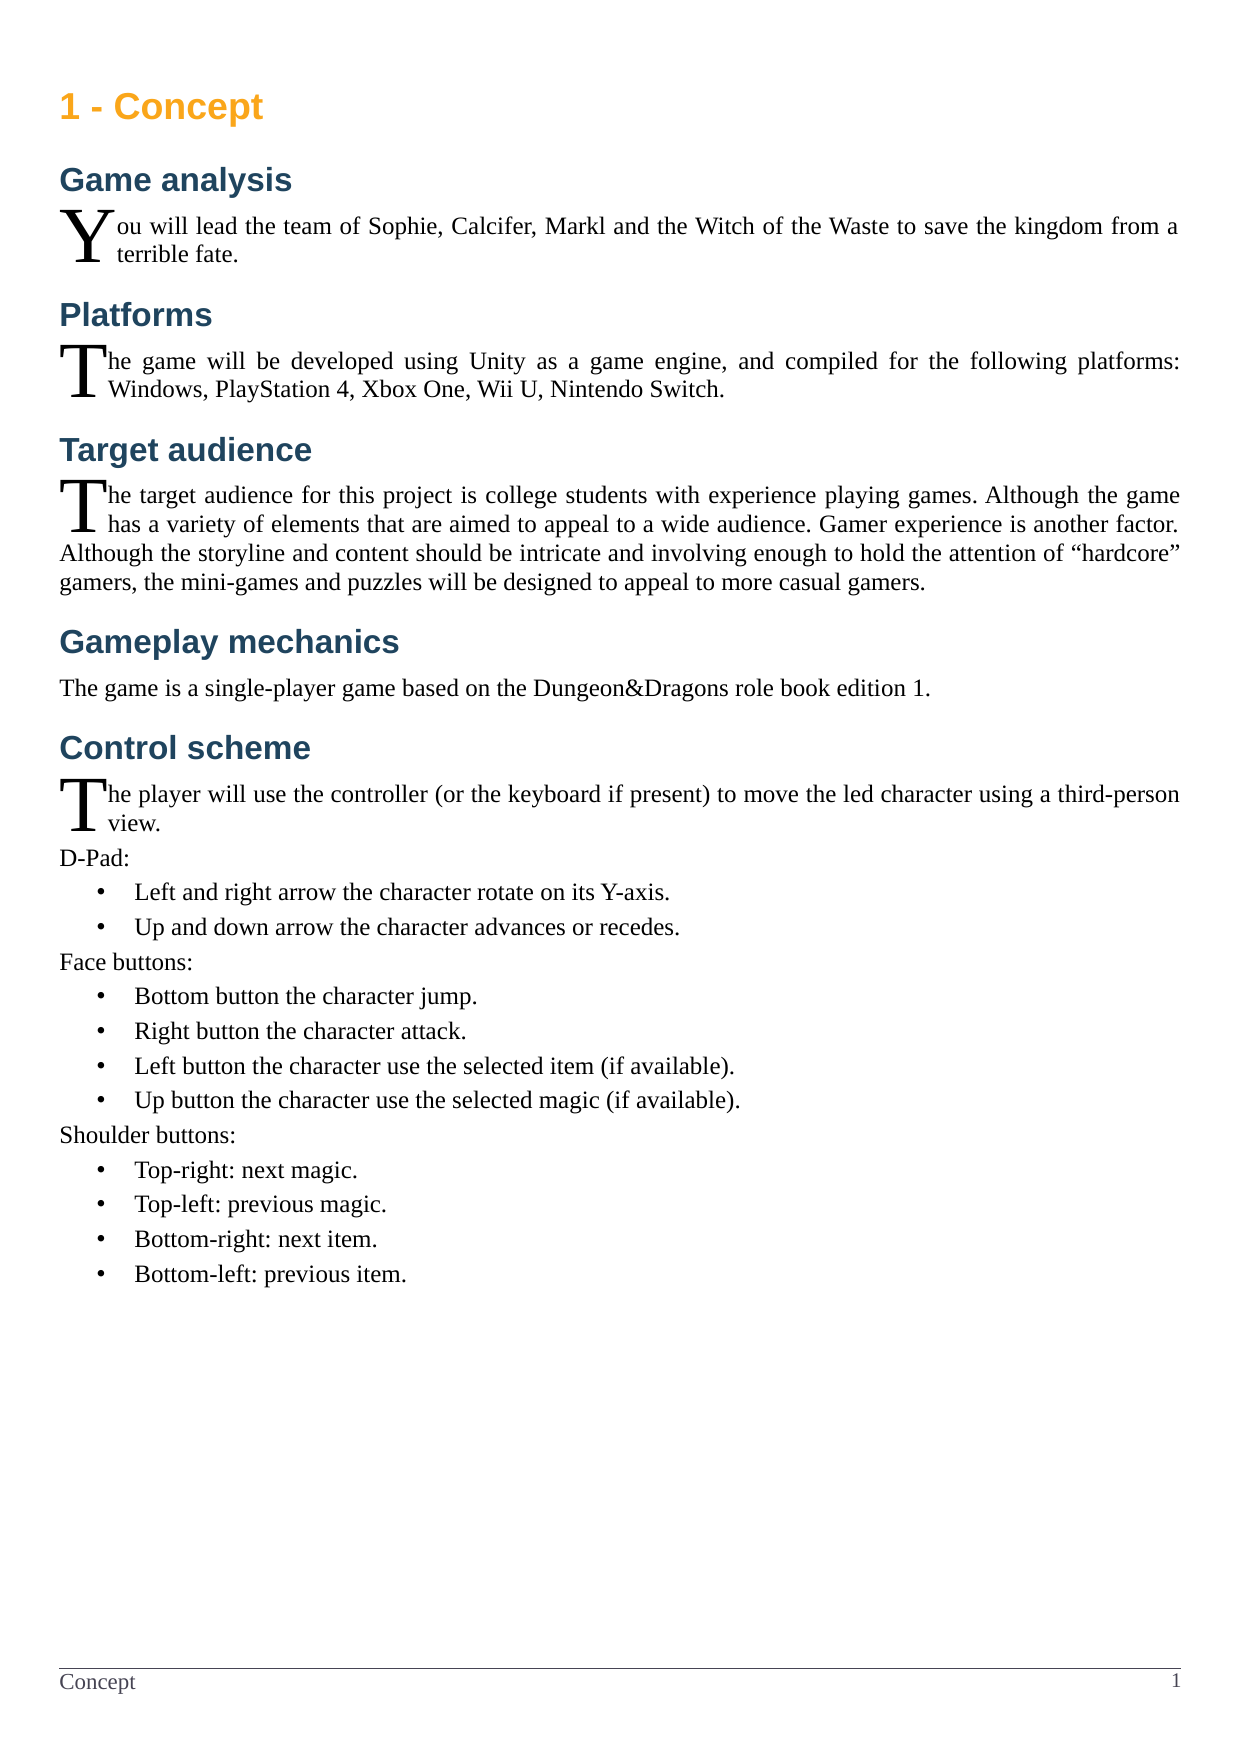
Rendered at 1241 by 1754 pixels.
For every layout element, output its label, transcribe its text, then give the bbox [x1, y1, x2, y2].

text The game will be developed using Unity as a game engine, and compiled for the following platforms: Windows, PlayStation 4, Xbox One, Wii U, Nintendo Switch. [59, 346, 1181, 403]
list Left button the character use the selected item (if available). [97, 1051, 1181, 1079]
subtitle Control scheme [59, 728, 1181, 767]
text You will lead the team of Sophie, Calcifer, Markl and the Witch of the Waste to save the kingdom from a terrible fate. [59, 211, 1181, 268]
list Top-right: next magic. [97, 1155, 1181, 1183]
list Bottom-left: previous item. [97, 1259, 1181, 1288]
text D-Pad: [59, 843, 1181, 871]
list Right button the character attack. [97, 1016, 1181, 1045]
text Face buttons: [59, 947, 1181, 975]
list Bottom-right: next item. [97, 1224, 1181, 1253]
subtitle Gameplay mechanics [59, 622, 1181, 661]
text Shoulder buttons: [59, 1120, 1181, 1149]
text The player will use the controller (or the keyboard if present) to move the led character using a third-person view. [59, 779, 1181, 837]
list Top-left: previous magic. [97, 1189, 1181, 1218]
subtitle Game analysis [59, 160, 1181, 198]
subtitle Target audience [59, 430, 1181, 468]
list Bottom button the character jump. [97, 981, 1181, 1010]
text The target audience for this project is college students with experience playing games. Although the game has a variety of elements that are aimed to appeal to a wide audience. Gamer experience is another factor. Although the storyline and content should be intricate and involving enough to hold the attention of “hardcore” gamers, the mini-games and puzzles will be designed to appeal to more casual gamers. [59, 481, 1181, 596]
list Left and right arrow the character rotate on its Y-axis. [97, 877, 1181, 906]
text The game is a single-player game based on the Dungeon&Dragons role book edition 1. [59, 673, 1181, 702]
subtitle Platforms [59, 295, 1181, 333]
subtitle Concept [59, 84, 1181, 127]
list Up and down arrow the character advances or recedes. [97, 912, 1181, 941]
list Up button the character use the selected magic (if available). [97, 1085, 1181, 1114]
